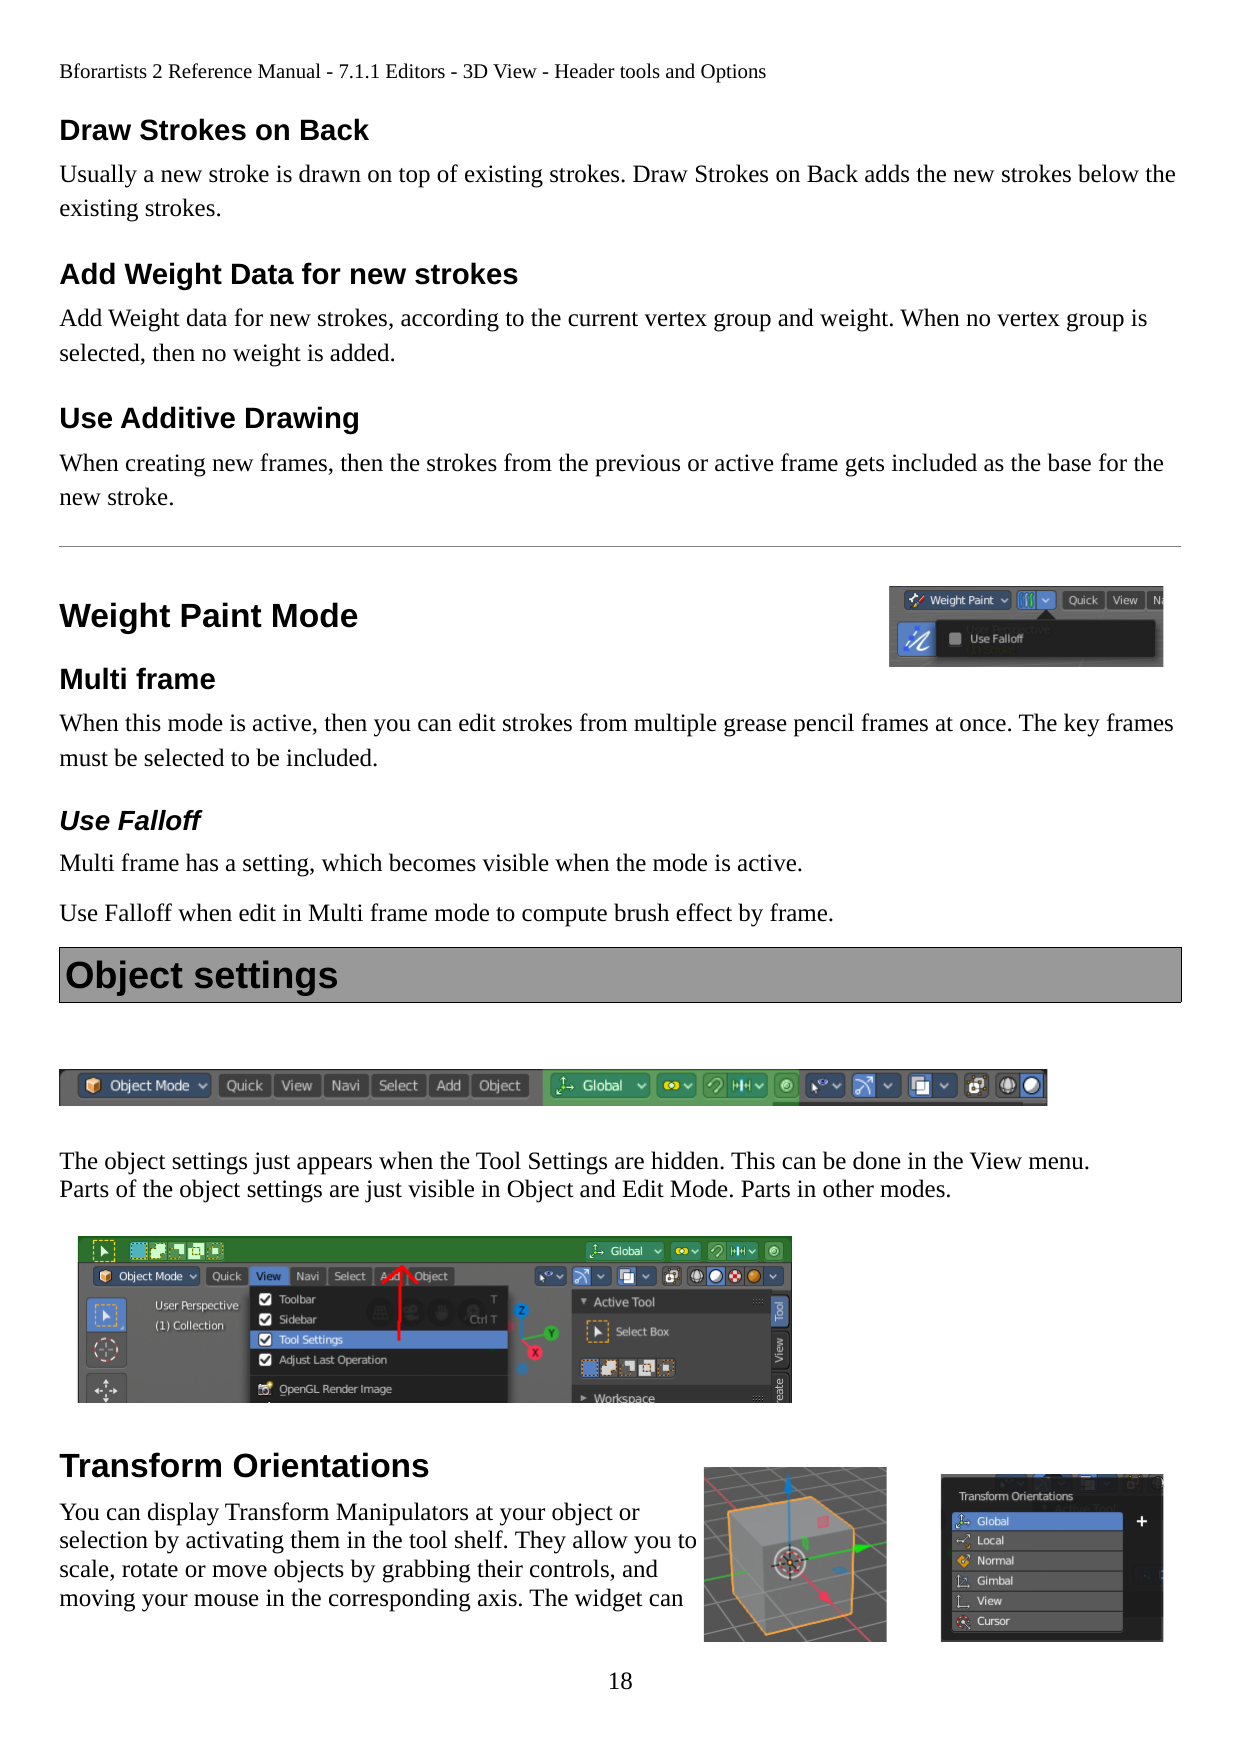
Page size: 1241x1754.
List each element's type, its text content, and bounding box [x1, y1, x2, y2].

text Parts of the object settings are just visible in Object and Edit Mode. Parts in other modes. [59, 1174, 1181, 1203]
table_header Object settings [60, 948, 1181, 1002]
text When this mode is active, then you can edit strokes from multiple grease pencil frames at once. The key frames must be selected to be included. [59, 708, 1181, 771]
subtitle [1164, 596, 1181, 635]
subtitle Add Weight Data for new strokes [59, 257, 1181, 291]
picture [76, 1236, 792, 1403]
text Add Weight data for new strokes, according to the current vertex group and weight. When no vertex group is selected, then no weight is added. [59, 303, 1181, 366]
text The object settings just appears when the Tool Settings are hidden. This can be done in the View menu. [59, 1146, 1181, 1174]
text Usually a new stroke is drawn on top of existing strokes. Draw Strokes on Back adds the new strokes below the existing strokes. [59, 159, 1181, 222]
picture [703, 1467, 887, 1642]
subtitle Use Falloff [59, 804, 1181, 836]
subtitle Multi frame [59, 662, 1181, 696]
text Multi frame has a setting, which becomes visible when the mode is active. [59, 848, 1181, 877]
picture [889, 586, 1164, 667]
picture [940, 1474, 1164, 1642]
subtitle Weight Paint Mode [59, 596, 889, 635]
subtitle Draw Strokes on Back [59, 113, 1181, 146]
text You can display Transform Manipulators at your object or selection by activating them in the tool shelf. They allow you to scale, rotate or move objects by grabbing their controls, and moving your mouse in the corresponding axis. The widget can [59, 1497, 703, 1612]
text Use Falloff when edit in Multi frame mode to compute brush effect by frame. [59, 898, 1181, 926]
subtitle Transform Orientations [59, 1446, 1181, 1484]
subtitle Use Additive Drawing [59, 401, 1181, 435]
picture [59, 1069, 1048, 1106]
text When creating new frames, then the strokes from the previous or active frame gets included as the base for the new stroke. [59, 448, 1181, 511]
